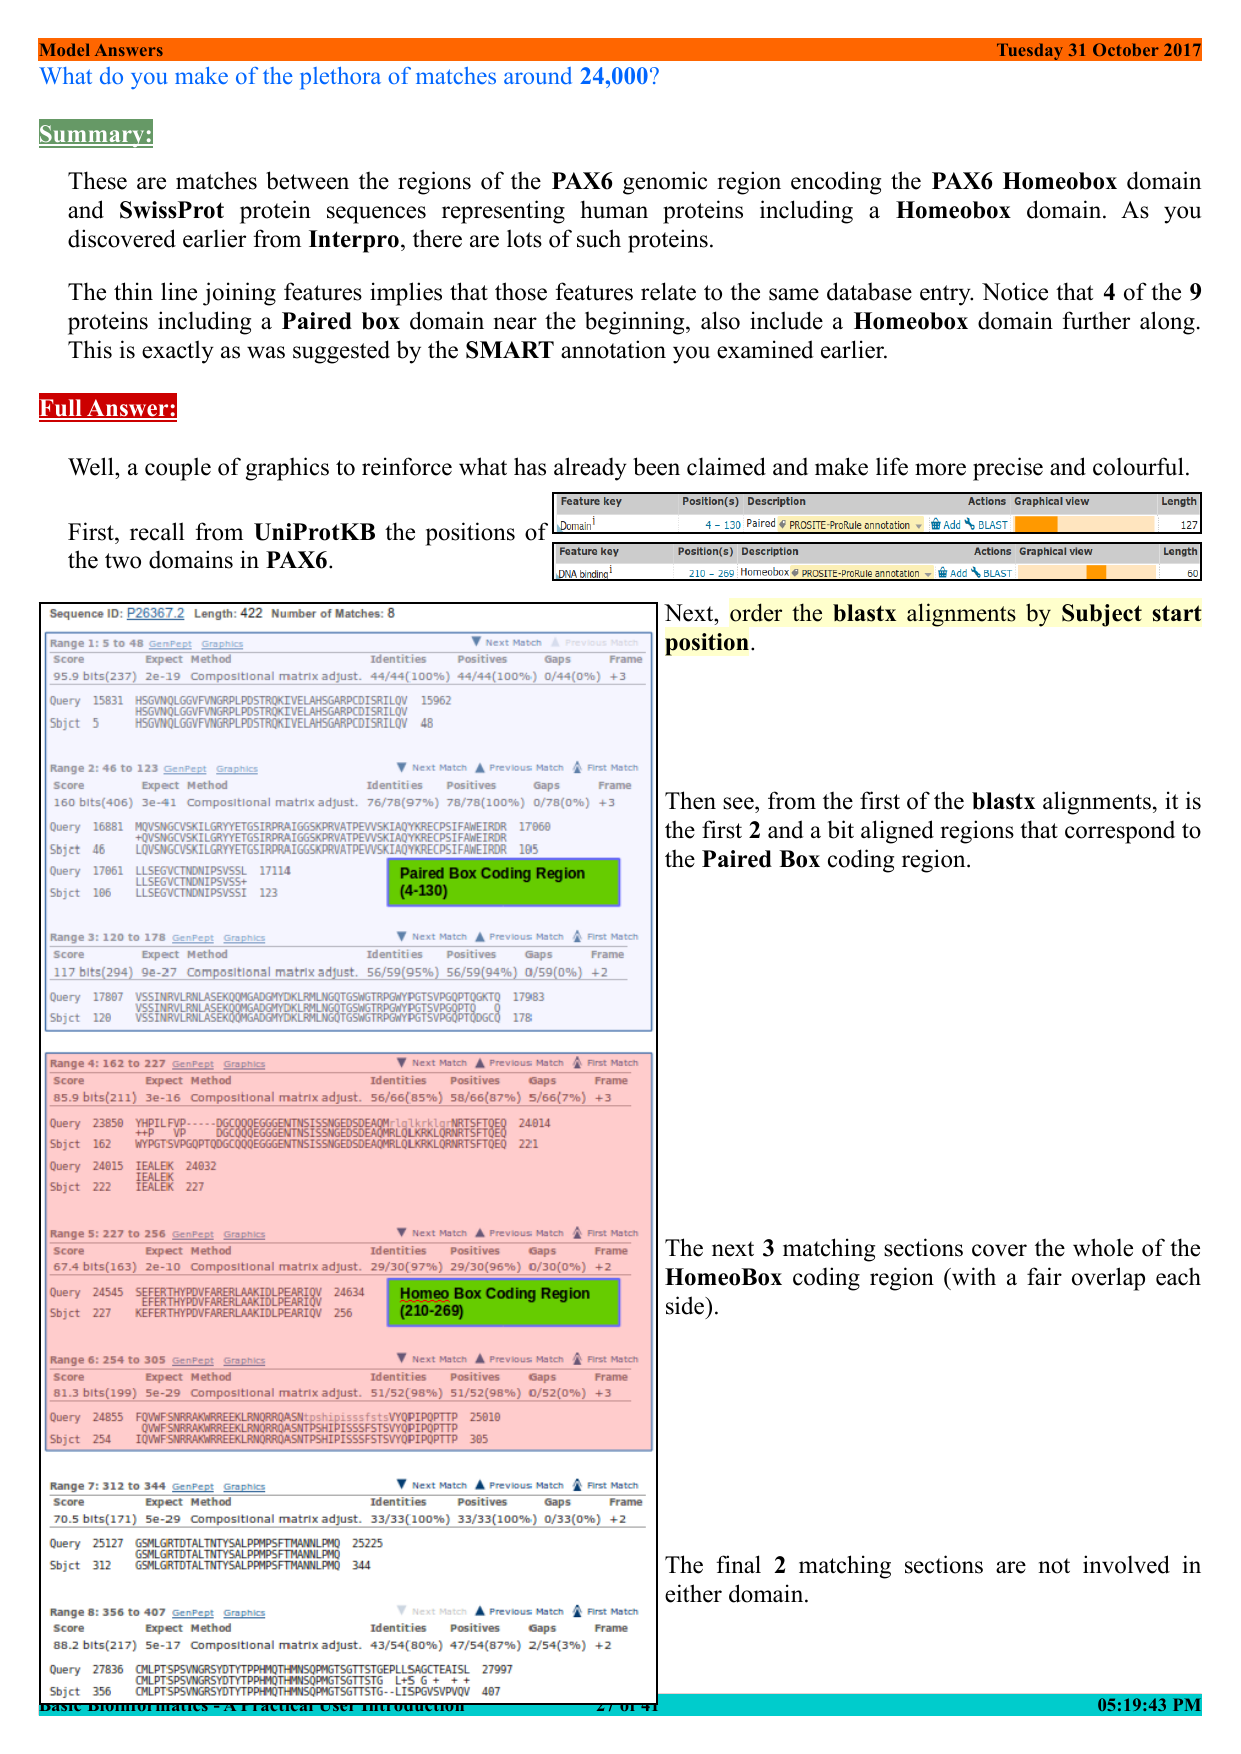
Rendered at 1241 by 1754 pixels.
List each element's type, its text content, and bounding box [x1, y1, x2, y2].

text Full Answer: [38, 393, 1202, 422]
text Well, a couple of graphics to reinforce what has already been claimed and make life more precise and colourful. [68, 452, 1202, 481]
picture [554, 494, 1200, 532]
text The thin line joining features implies that those features relate to the same database entry. Notice that 4 of the 9 proteins including a Paired box domain near the beginning, also include a Homeobox domain further along. This is exactly as was suggested by the SMART annotation you examined earlier. [68, 277, 1202, 364]
picture [41, 604, 656, 1703]
text First, recall from UniProtKB the positions of the two domains in PAX6. [68, 516, 1202, 574]
text The final 2 matching sections are not involved in either domain. [658, 1550, 1202, 1608]
text Next, order the blastx alignments by Subject start position. [38, 598, 1202, 656]
text Then see, from the first of the blastx alignments, it is the first 2 and a bit aligned regions that correspond to the Paired Box coding region. [658, 786, 1202, 873]
text The next 3 matching sections cover the whole of the HomeoBox coding region (with a fair overlap each side). [658, 1233, 1202, 1320]
picture [554, 544, 1200, 579]
text These are matches between the regions of the PAX6 genomic region encoding the PAX6 Homeobox domain and SwissProt protein sequences representing human proteins including a Homeobox domain. As you discovered earlier from Interpro, there are lots of such proteins. [68, 166, 1202, 253]
text Summary: [38, 119, 1202, 148]
text What do you make of the plethora of matches around 24,000? [38, 61, 1202, 89]
